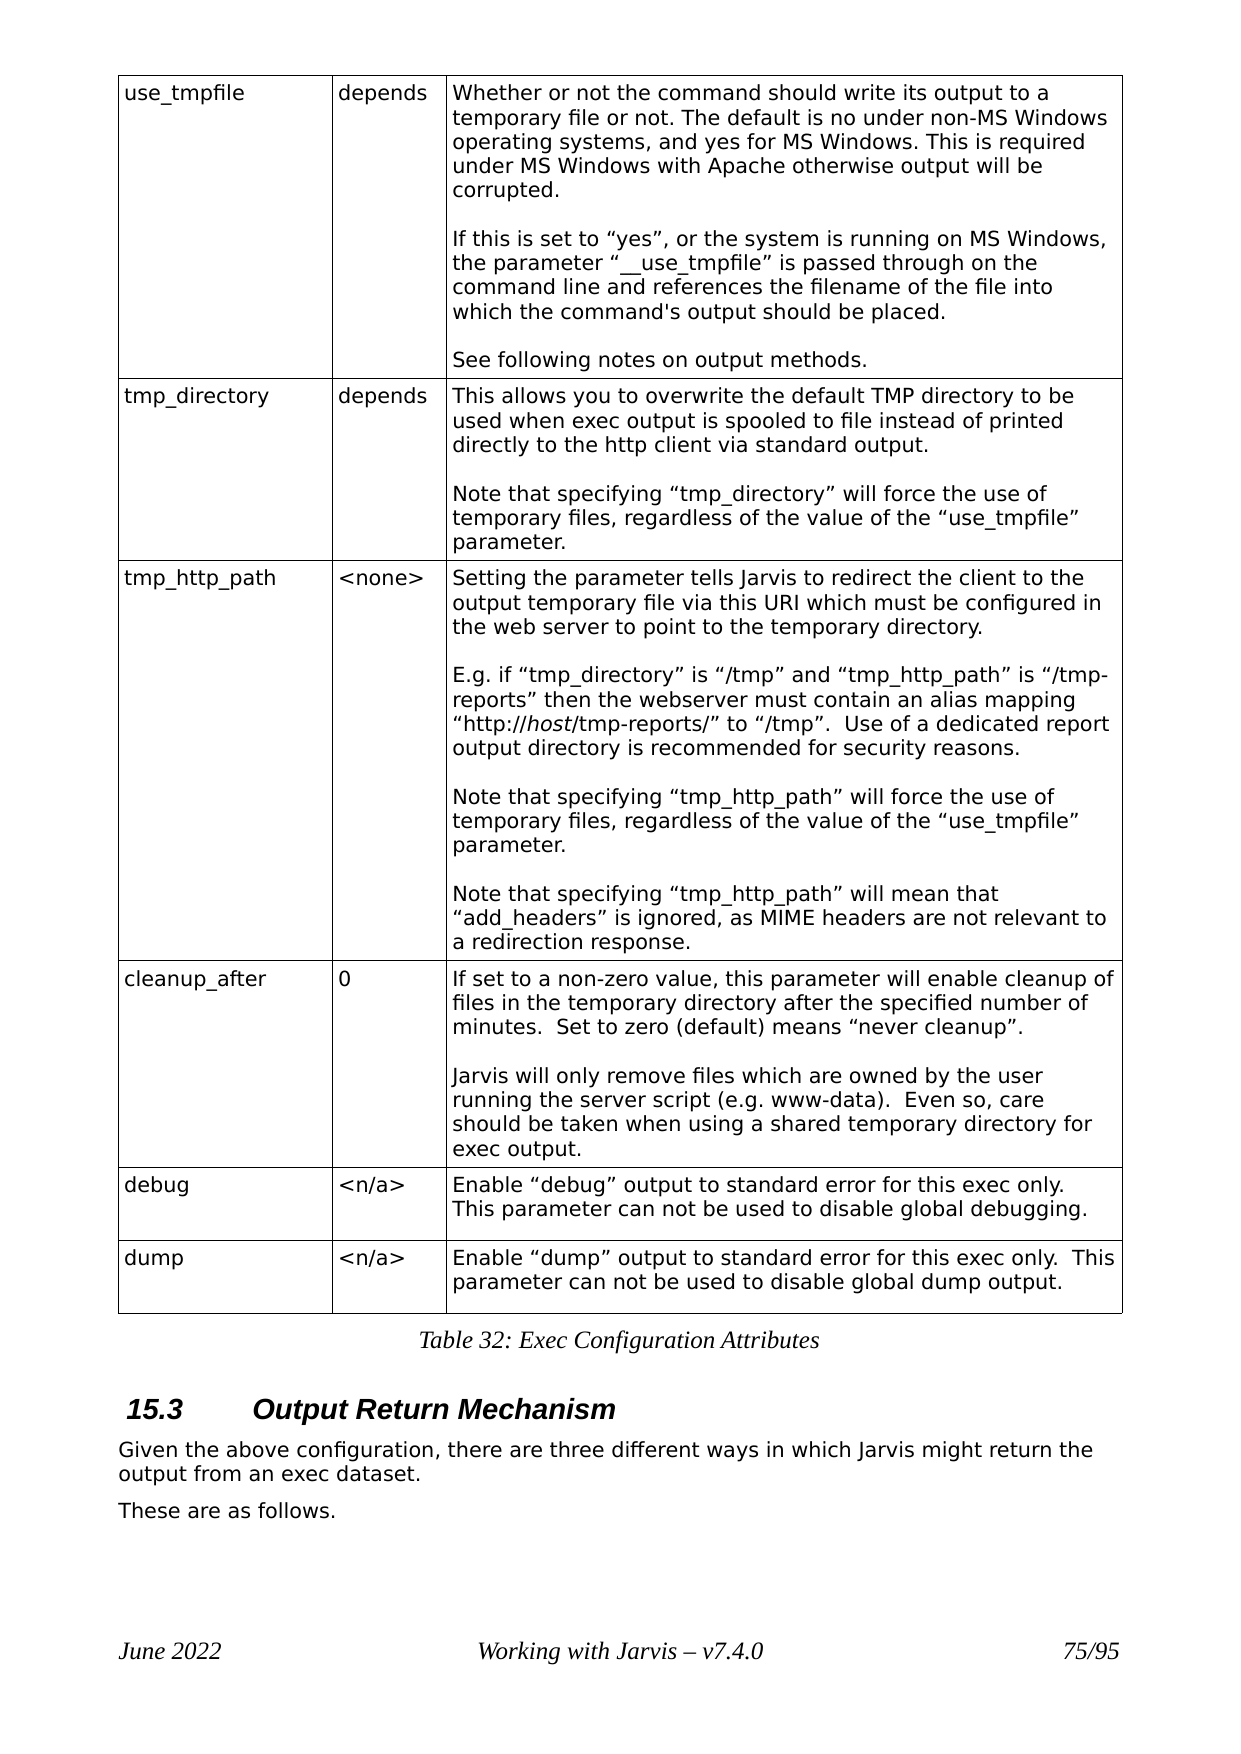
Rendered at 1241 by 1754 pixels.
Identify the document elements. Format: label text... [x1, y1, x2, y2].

table_cell depends [333, 76, 446, 378]
table_cell depends [333, 379, 446, 560]
text Given the above configuration, there are three different ways in which Jarvis might return the output from an exec dataset. [118, 1438, 1122, 1486]
table_cell Enable “dump” output to standard error for this exec only. This parameter can not be used to disable global dump output. [447, 1241, 1122, 1313]
table_cell Setting the parameter tells Jarvis to redirect the client to the output temporary file via this URI which must be configured in the web server to point to the temporary directory. E.g. if “tmp_directory” is “/tmp” and “tmp_http_path” is “/tmp-reports” then the webserver must contain an alias mapping “http://host/tmp-reports/” to “/tmp”. Use of a dedicated report output directory is recommended for security reasons. Note that specifying “tmp_http_path” will force the use of temporary files, regardless of the value of the “use_tmpfile” parameter. Note that specifying “tmp_http_path” will mean that “add_headers” is ignored, as MIME headers are not relevant to a redirection response. [447, 561, 1122, 960]
table_cell This allows you to overwrite the default TMP directory to be used when exec output is spooled to file instead of printed directly to the http client via standard output. Note that specifying “tmp_directory” will force the use of temporary files, regardless of the value of the “use_tmpfile” parameter. [447, 379, 1122, 560]
table_cell Enable “debug” output to standard error for this exec only. This parameter can not be used to disable global debugging. [447, 1168, 1122, 1239]
table_cell <n/a> [333, 1241, 446, 1313]
table_cell cleanup_after [119, 961, 332, 1167]
subtitle Output Return Mechanism [118, 1392, 1122, 1425]
table_cell Whether or not the command should write its output to a temporary file or not. The default is no under non-MS Windows operating systems, and yes for MS Windows. This is required under MS Windows with Apache otherwise output will be corrupted. If this is set to “yes”, or the system is running on MS Windows, the parameter “__use_tmpfile” is passed through on the command line and references the filename of the file into which the command's output should be placed. See following notes on output methods. [447, 76, 1122, 378]
table_cell 0 [333, 961, 446, 1167]
table_cell dump [119, 1241, 332, 1313]
table_cell tmp_directory [119, 379, 332, 560]
table_cell tmp_http_path [119, 561, 332, 960]
table_cell <n/a> [333, 1168, 446, 1239]
text Table 32: Exec Configuration Attributes [118, 1326, 1122, 1354]
text These are as follows. [118, 1499, 1122, 1523]
table_cell <none> [333, 561, 446, 960]
table_cell If set to a non-zero value, this parameter will enable cleanup of files in the temporary directory after the specified number of minutes. Set to zero (default) means “never cleanup”. Jarvis will only remove files which are owned by the user running the server script (e.g. www-data). Even so, care should be taken when using a shared temporary directory for exec output. [447, 961, 1122, 1167]
table_cell use_tmpfile [119, 76, 332, 378]
table_cell debug [119, 1168, 332, 1239]
